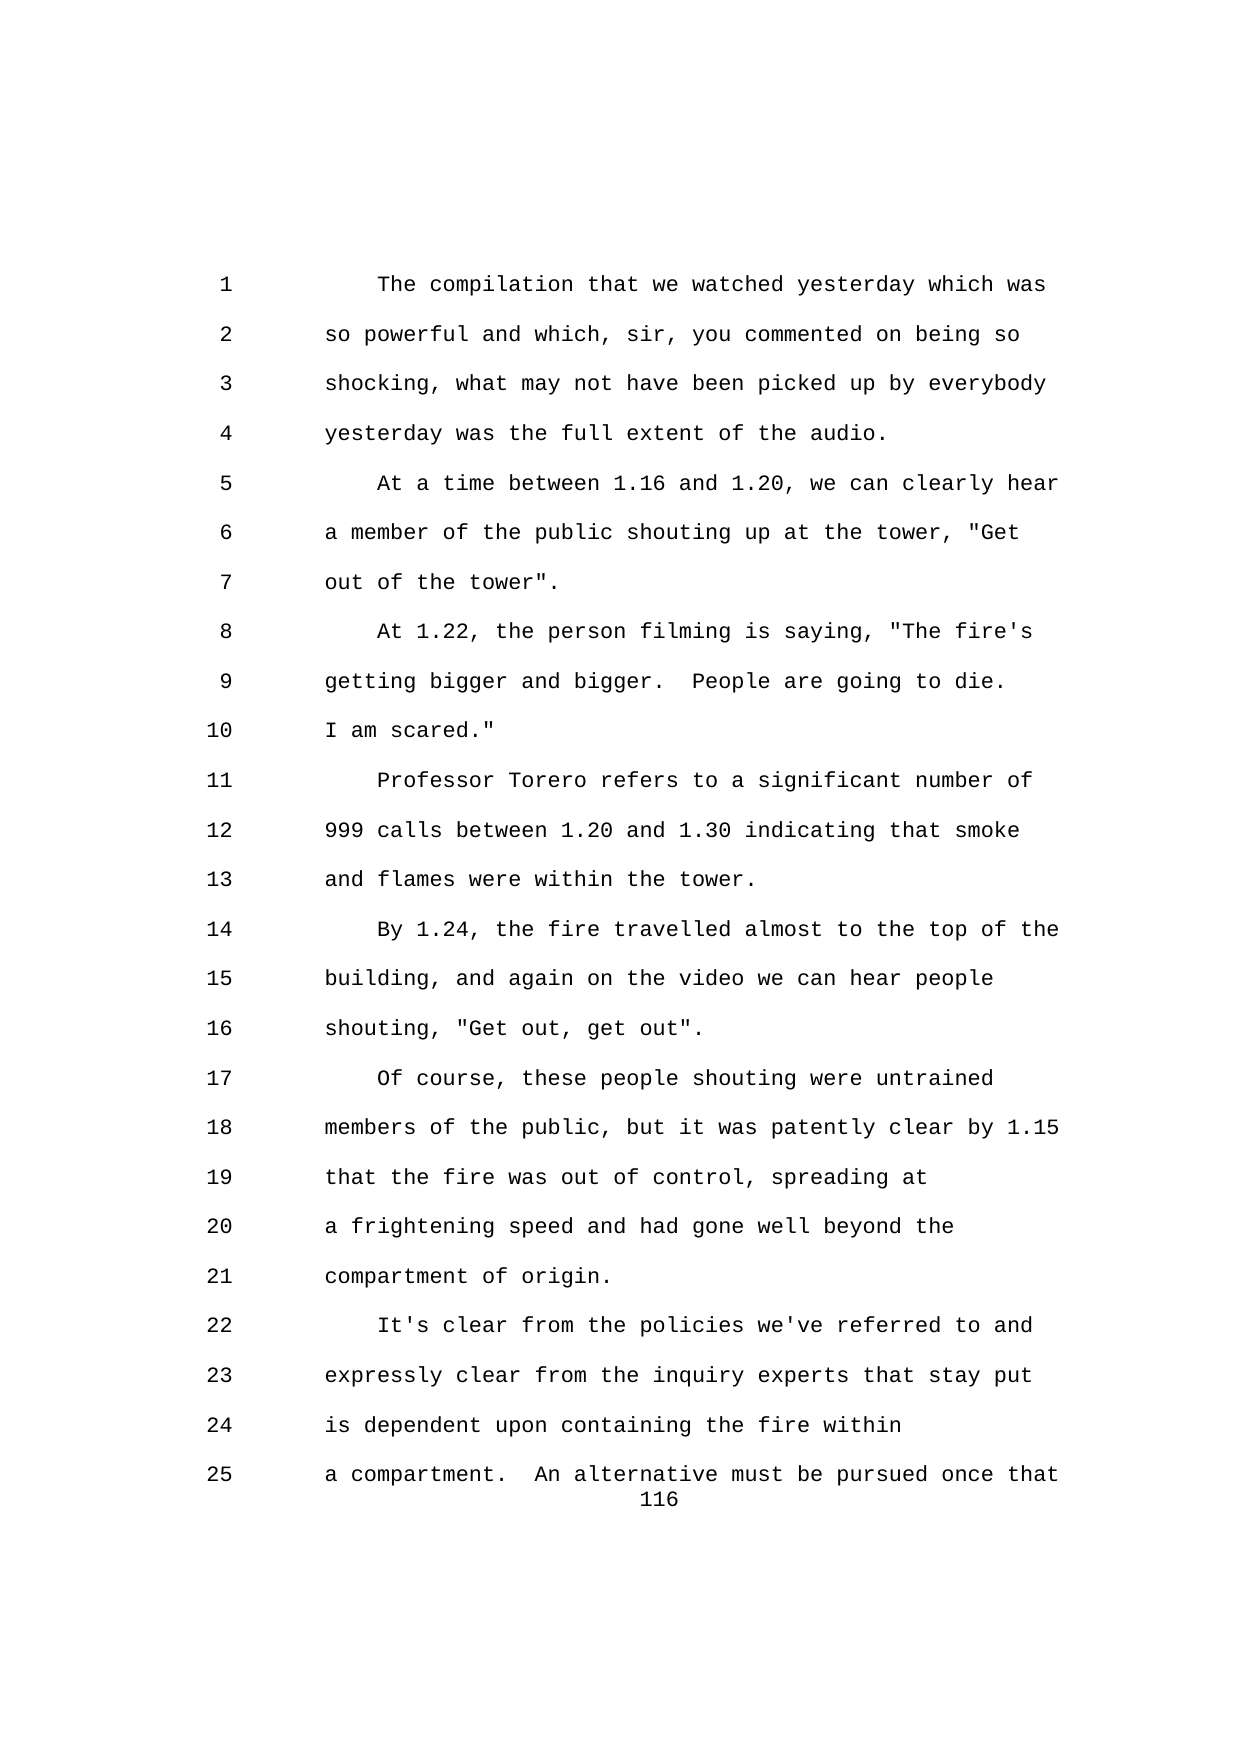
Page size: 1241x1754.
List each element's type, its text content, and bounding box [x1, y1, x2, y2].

text 116 [75, 1488, 1165, 1513]
text 19 that the fire was out of control, spreading at [75, 1166, 1165, 1191]
text 12 999 calls between 1.20 and 1.30 indicating that smoke [75, 819, 1165, 843]
text 20 a frightening speed and had gone well beyond the [75, 1215, 1165, 1240]
text 21 compartment of origin. [75, 1265, 1165, 1290]
text 5 At a time between 1.16 and 1.20, we can clearly hear [75, 472, 1165, 496]
text 15 building, and again on the video we can hear people [75, 967, 1165, 992]
text 25 a compartment. An alternative must be pursued once that [75, 1463, 1165, 1488]
text 4 yesterday was the full extent of the audio. [75, 422, 1165, 447]
text 17 Of course, these people shouting were untrained [75, 1067, 1165, 1091]
text 6 a member of the public shouting up at the tower, "Get [75, 521, 1165, 546]
text 24 is dependent upon containing the fire within [75, 1414, 1165, 1438]
text 7 out of the tower". [75, 571, 1165, 596]
text 13 and flames were within the tower. [75, 868, 1165, 893]
text 23 expressly clear from the inquiry experts that stay put [75, 1364, 1165, 1389]
text 11 Professor Torero refers to a significant number of [75, 769, 1165, 794]
text 14 By 1.24, the fire travelled almost to the top of the [75, 918, 1165, 943]
text 22 It's clear from the policies we've referred to and [75, 1314, 1165, 1339]
text 10 I am scared." [75, 719, 1165, 744]
text 9 getting bigger and bigger. People are going to die. [75, 670, 1165, 695]
text 8 At 1.22, the person filming is saying, "The fire's [75, 620, 1165, 645]
text 3 shocking, what may not have been picked up by everybody [75, 372, 1165, 397]
text 18 members of the public, but it was patently clear by 1.15 [75, 1116, 1165, 1141]
text 16 shouting, "Get out, get out". [75, 1017, 1165, 1042]
text 1 The compilation that we watched yesterday which was [75, 273, 1165, 298]
text 2 so powerful and which, sir, you commented on being so [75, 323, 1165, 348]
